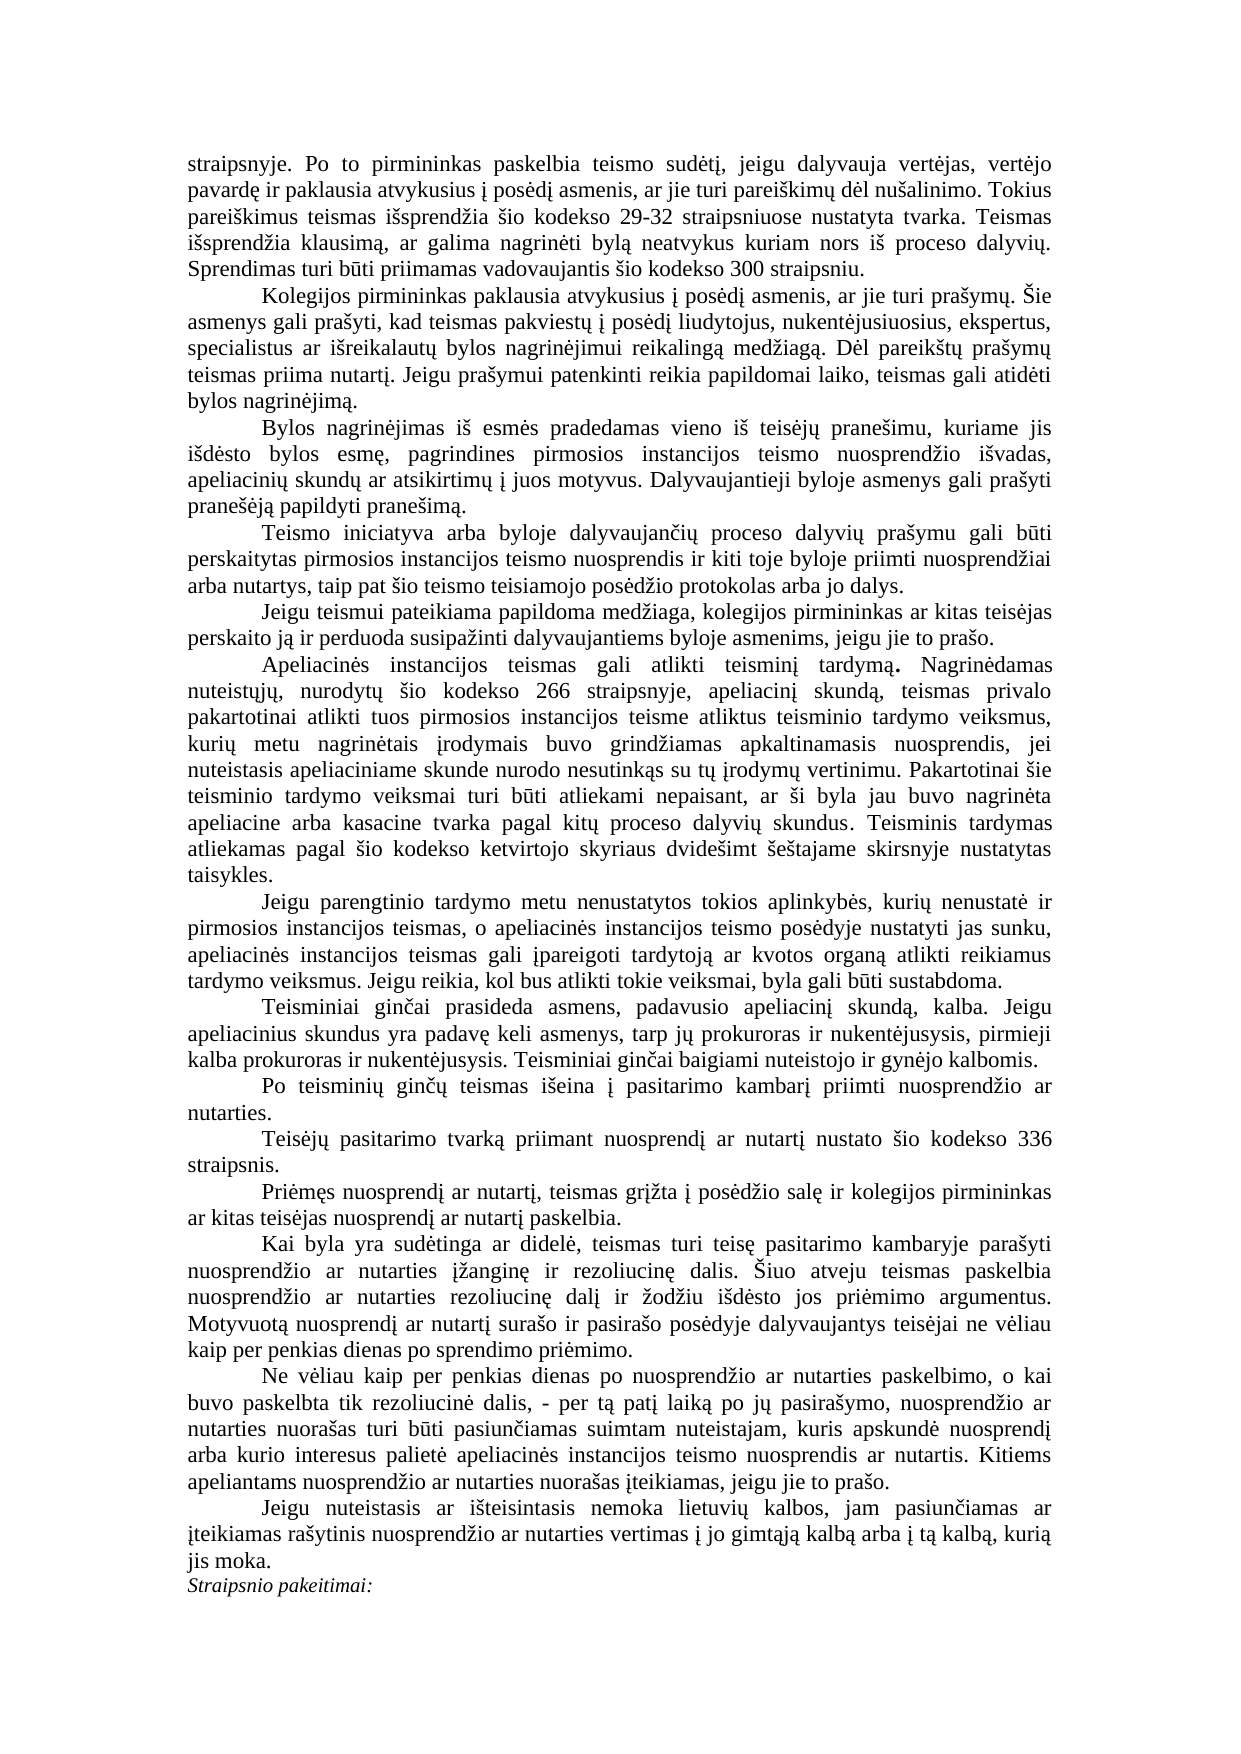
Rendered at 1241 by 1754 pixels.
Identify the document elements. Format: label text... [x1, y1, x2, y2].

text Ne vėliau kaip per penkias dienas po nuosprendžio ar nutarties paskelbimo, o kai buvo paskelbta tik rezoliucinė dalis, - per tą patį laiką po jų pasirašymo, nuosprendžio ar nutarties nuorašas turi būti pasiunčiamas suimtam nuteistajam, kuris apskundė nuosprendį arba kurio interesus palietė apeliacinės instancijos teismo nuosprendis ar nutartis. Kitiems apeliantams nuosprendžio ar nutarties nuorašas įteikiamas, jeigu jie to prašo. [187, 1362, 1053, 1494]
text Bylos nagrinėjimas iš esmės pradedamas vieno iš teisėjų pranešimu, kuriame jis išdėsto bylos esmę, pagrindines pirmosios instancijos teismo nuosprendžio išvadas, apeliacinių skundų ar atsikirtimų į juos motyvus. Dalyvaujantieji byloje asmenys gali prašyti pranešėją papildyti pranešimą. [187, 413, 1053, 519]
text Jeigu teismui pateikiama papildoma medžiaga, kolegijos pirmininkas ar kitas teisėjas perskaito ją ir perduoda susipažinti dalyvaujantiems byloje asmenims, jeigu jie to prašo. [187, 598, 1053, 651]
text Kai byla yra sudėtinga ar didelė, teismas turi teisę pasitarimo kambaryje parašyti nuosprendžio ar nutarties įžanginę ir rezoliucinę dalis. Šiuo atveju teismas paskelbia nuosprendžio ar nutarties rezoliucinę dalį ir žodžiu išdėsto jos priėmimo argumentus. Motyvuotą nuosprendį ar nutartį surašo ir pasirašo posėdyje dalyvaujantys teisėjai ne vėliau kaip per penkias dienas po sprendimo priėmimo. [187, 1231, 1053, 1362]
text Kolegijos pirmininkas paklausia atvykusius į posėdį asmenis, ar jie turi prašymų. Šie asmenys gali prašyti, kad teismas pakviestų į posėdį liudytojus, nukentėjusiuosius, ekspertus, specialistus ar išreikalautų bylos nagrinėjimui reikalingą medžiagą. Dėl pareikštų prašymų teismas priima nutartį. Jeigu prašymui patenkinti reikia papildomai laiko, teismas gali atidėti bylos nagrinėjimą. [187, 282, 1053, 413]
text Teismo iniciatyva arba byloje dalyvaujančių proceso dalyvių prašymu gali būti perskaitytas pirmosios instancijos teismo nuosprendis ir kiti toje byloje priimti nuosprendžiai arba nutartys, taip pat šio teismo teisiamojo posėdžio protokolas arba jo dalys. [187, 519, 1053, 598]
text Apeliacinės instancijos teismas gali atlikti teisminį tardymą. Nagrinėdamas nuteistųjų, nurodytų šio kodekso 266 straipsnyje, apeliacinį skundą, teismas privalo pakartotinai atlikti tuos pirmosios instancijos teisme atliktus teisminio tardymo veiksmus, kurių metu nagrinėtais įrodymais buvo grindžiamas apkaltinamasis nuosprendis, jei nuteistasis apeliaciniame skunde nurodo nesutinkąs su tų įrodymų vertinimu. Pakartotinai šie teisminio tardymo veiksmai turi būti atliekami nepaisant, ar ši byla jau buvo nagrinėta apeliacine arba kasacine tvarka pagal kitų proceso dalyvių skundus. Teisminis tardymas atliekamas pagal šio kodekso ketvirtojo skyriaus dvidešimt šeštajame skirsnyje nustatytas taisykles. [187, 651, 1053, 888]
text Teisminiai ginčai prasideda asmens, padavusio apeliacinį skundą, kalba. Jeigu apeliacinius skundus yra padavę keli asmenys, tarp jų prokuroras ir nukentėjusysis, pirmieji kalba prokuroras ir nukentėjusysis. Teisminiai ginčai baigiami nuteistojo ir gynėjo kalbomis. [187, 993, 1053, 1072]
text Priėmęs nuosprendį ar nutartį, teismas grįžta į posėdžio salę ir kolegijos pirmininkas ar kitas teisėjas nuosprendį ar nutartį paskelbia. [187, 1178, 1053, 1231]
text Jeigu nuteistasis ar išteisintasis nemoka lietuvių kalbos, jam pasiunčiamas ar įteikiamas rašytinis nuosprendžio ar nutarties vertimas į jo gimtąją kalbą arba į tą kalbą, kurią jis moka. [187, 1494, 1053, 1573]
text Teisėjų pasitarimo tvarką priimant nuosprendį ar nutartį nustato šio kodekso 336 straipsnis. [187, 1125, 1053, 1178]
text Jeigu parengtinio tardymo metu nenustatytos tokios aplinkybės, kurių nenustatė ir pirmosios instancijos teismas, o apeliacinės instancijos teismo posėdyje nustatyti jas sunku, apeliacinės instancijos teismas gali įpareigoti tardytoją ar kvotos organą atlikti reikiamus tardymo veiksmus. Jeigu reikia, kol bus atlikti tokie veiksmai, byla gali būti sustabdoma. [187, 888, 1053, 993]
text straipsnyje. Po to pirmininkas paskelbia teismo sudėtį, jeigu dalyvauja vertėjas, vertėjo pavardę ir paklausia atvykusius į posėdį asmenis, ar jie turi pareiškimų dėl nušalinimo. Tokius pareiškimus teismas išsprendžia šio kodekso 29-32 straipsniuose nustatyta tvarka. Teismas išsprendžia klausimą, ar galima nagrinėti bylą neatvykus kuriam nors iš proceso dalyvių. Sprendimas turi būti priimamas vadovaujantis šio kodekso 300 straipsniu. [187, 150, 1053, 282]
text Po teisminių ginčų teismas išeina į pasitarimo kambarį priimti nuosprendžio ar nutarties. [187, 1072, 1053, 1125]
text Straipsnio pakeitimai: [187, 1573, 1053, 1597]
